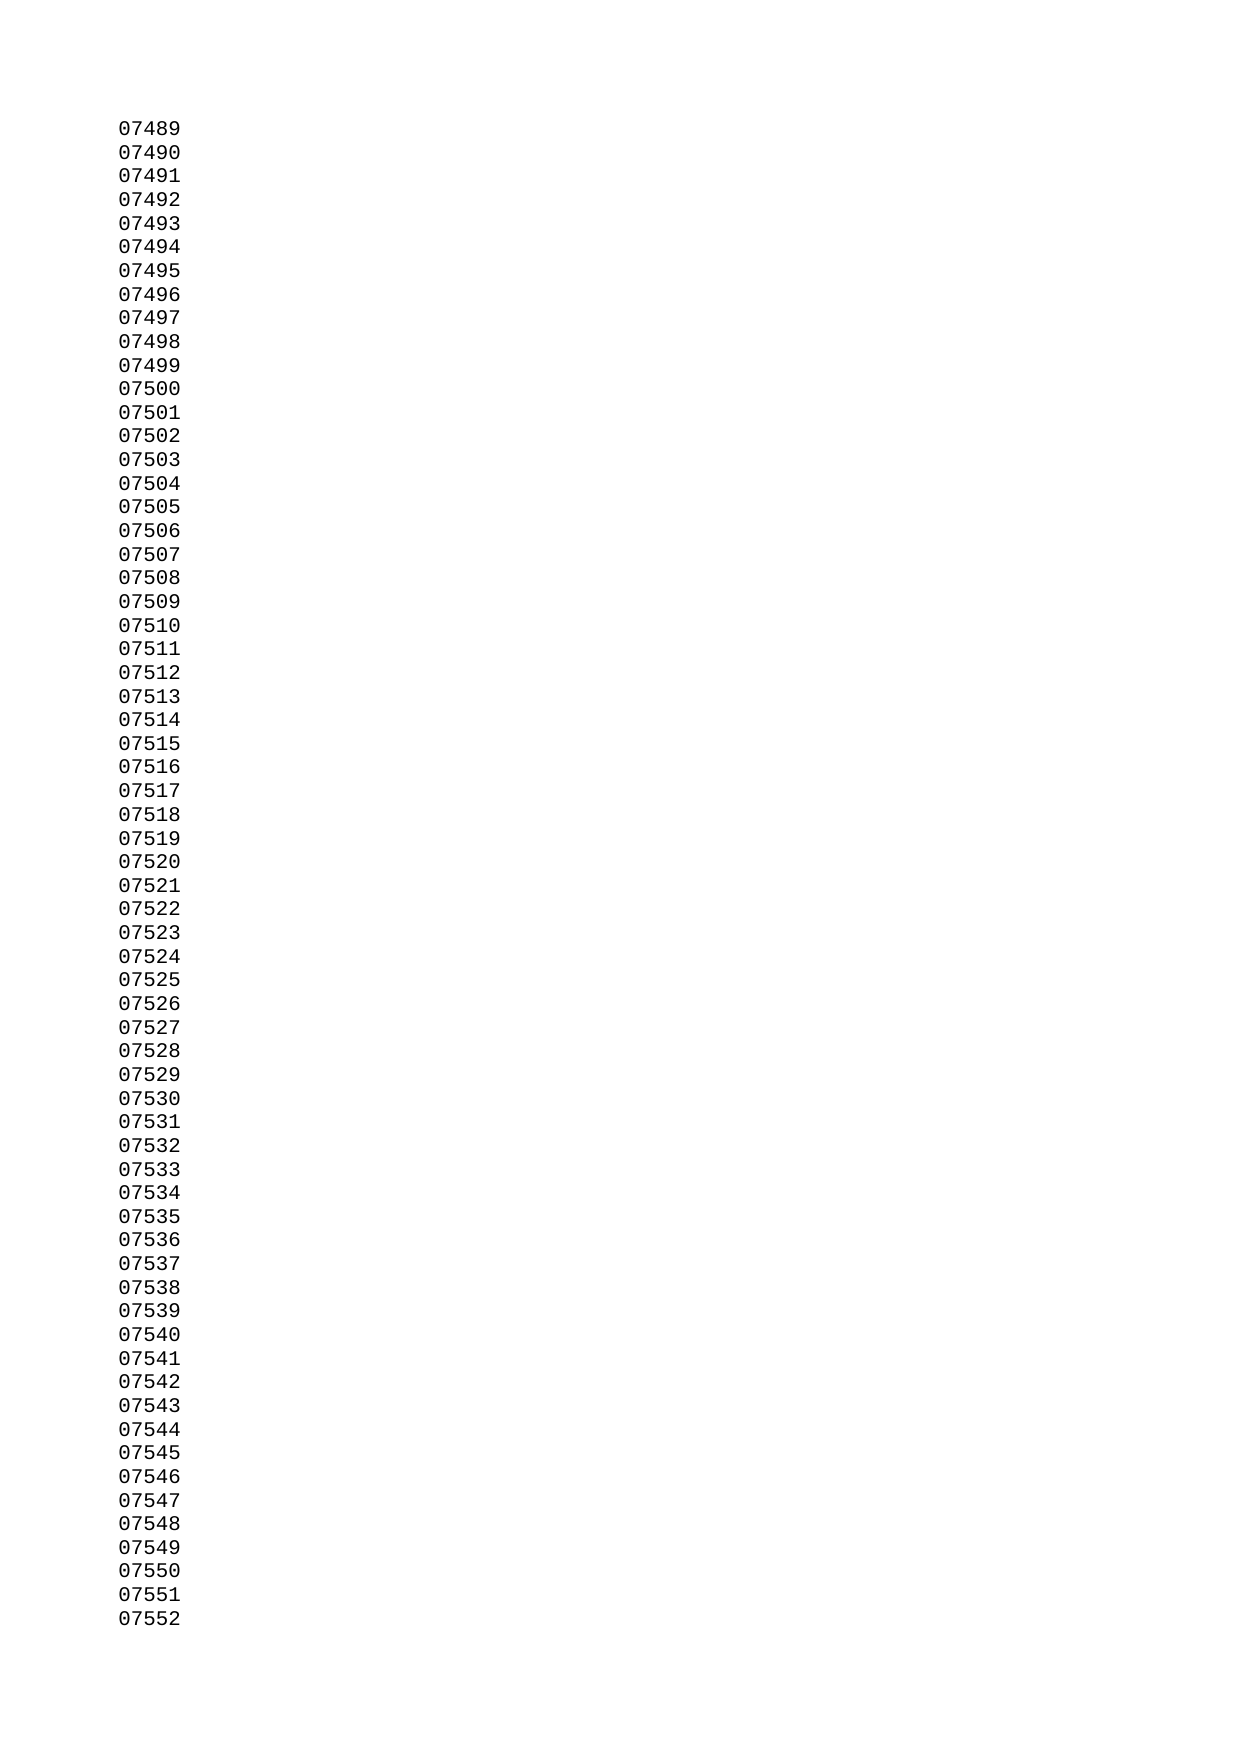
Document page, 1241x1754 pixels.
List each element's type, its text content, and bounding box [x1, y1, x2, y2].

text 07519 [118, 827, 1122, 851]
text 07512 [118, 662, 1122, 686]
text 07515 [118, 733, 1122, 757]
text 07516 [118, 757, 1122, 780]
text 07528 [118, 1040, 1122, 1064]
text 07499 [118, 354, 1122, 378]
text 07520 [118, 851, 1122, 875]
text 07526 [118, 993, 1122, 1017]
text 07535 [118, 1206, 1122, 1229]
text 07546 [118, 1466, 1122, 1489]
text 07533 [118, 1158, 1122, 1182]
text 07539 [118, 1300, 1122, 1324]
text 07501 [118, 402, 1122, 426]
text 07521 [118, 875, 1122, 898]
text 07542 [118, 1371, 1122, 1395]
text 07547 [118, 1489, 1122, 1513]
text 07523 [118, 922, 1122, 946]
text 07508 [118, 567, 1122, 591]
text 07552 [118, 1608, 1122, 1631]
text 07524 [118, 946, 1122, 969]
text 07527 [118, 1017, 1122, 1040]
text 07549 [118, 1537, 1122, 1561]
text 07493 [118, 213, 1122, 236]
text 07514 [118, 709, 1122, 733]
text 07498 [118, 331, 1122, 354]
text 07544 [118, 1419, 1122, 1442]
text 07530 [118, 1088, 1122, 1111]
text 07511 [118, 638, 1122, 662]
text 07537 [118, 1253, 1122, 1277]
text 07506 [118, 520, 1122, 544]
text 07495 [118, 260, 1122, 284]
text 07534 [118, 1182, 1122, 1206]
text 07494 [118, 236, 1122, 260]
text 07490 [118, 142, 1122, 165]
text 07541 [118, 1348, 1122, 1371]
text 07502 [118, 426, 1122, 449]
text 07503 [118, 449, 1122, 473]
text 07510 [118, 615, 1122, 638]
text 07518 [118, 804, 1122, 827]
text 07525 [118, 969, 1122, 993]
text 07496 [118, 284, 1122, 307]
text 07513 [118, 686, 1122, 709]
text 07504 [118, 473, 1122, 496]
text 07497 [118, 307, 1122, 331]
text 07548 [118, 1513, 1122, 1537]
text 07492 [118, 189, 1122, 213]
text 07489 [118, 118, 1122, 142]
text 07551 [118, 1584, 1122, 1608]
text 07509 [118, 591, 1122, 615]
text 07540 [118, 1324, 1122, 1348]
text 07505 [118, 496, 1122, 520]
text 07517 [118, 780, 1122, 804]
text 07522 [118, 898, 1122, 922]
text 07536 [118, 1229, 1122, 1253]
text 07507 [118, 544, 1122, 567]
text 07531 [118, 1111, 1122, 1135]
text 07532 [118, 1135, 1122, 1158]
text 07543 [118, 1395, 1122, 1419]
text 07545 [118, 1442, 1122, 1466]
text 07500 [118, 378, 1122, 402]
text 07550 [118, 1561, 1122, 1584]
text 07491 [118, 165, 1122, 189]
text 07538 [118, 1277, 1122, 1300]
text 07529 [118, 1064, 1122, 1088]
